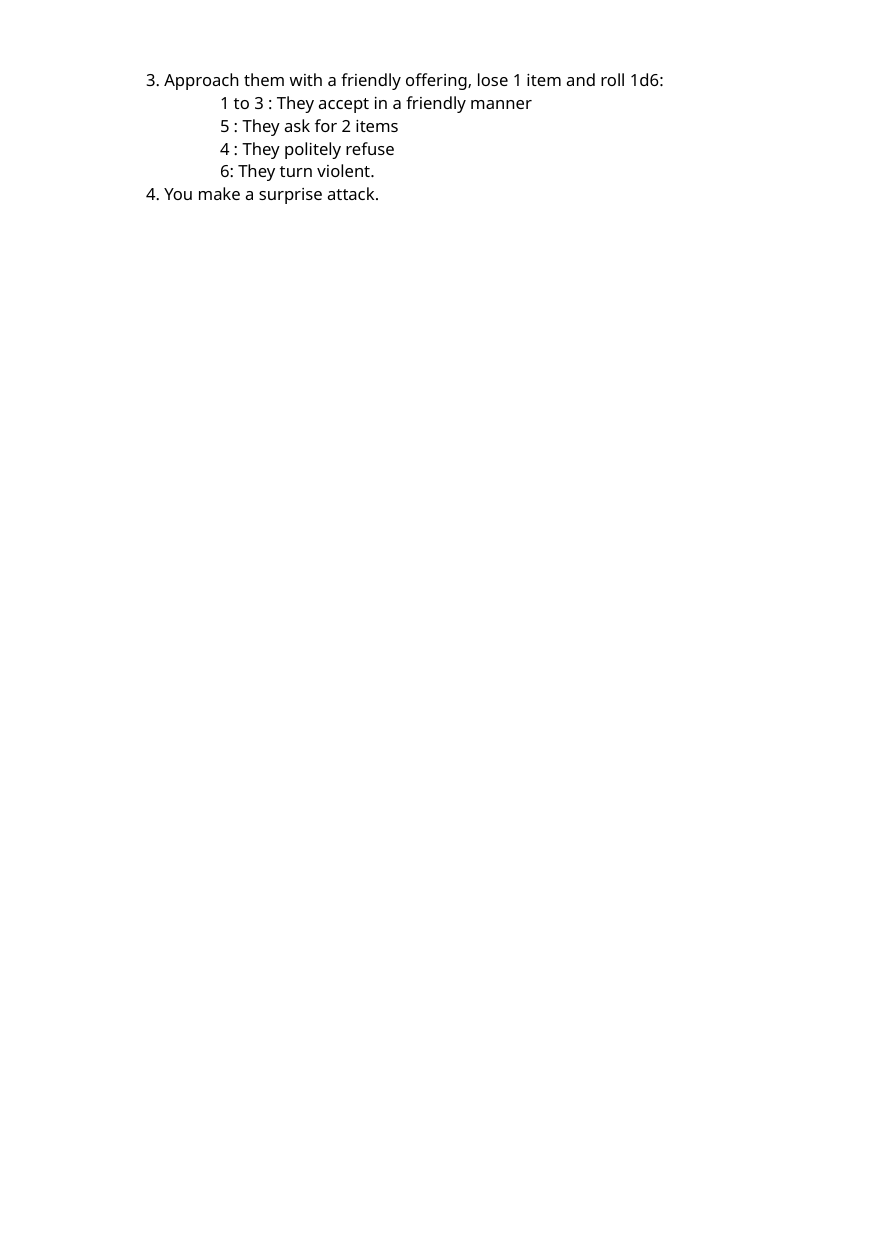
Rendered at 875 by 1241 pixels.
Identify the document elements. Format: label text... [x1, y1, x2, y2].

text 1 to 3 : They accept in a friendly manner [220, 92, 806, 114]
text 6: They turn violent. [220, 160, 806, 182]
text 4 : They politely refuse [220, 137, 806, 160]
text 4. You make a surprise attack. [146, 182, 806, 228]
text 3. Approach them with a friendly offering, lose 1 item and roll 1d6: [146, 69, 806, 92]
text 5 : They ask for 2 items [220, 114, 806, 137]
